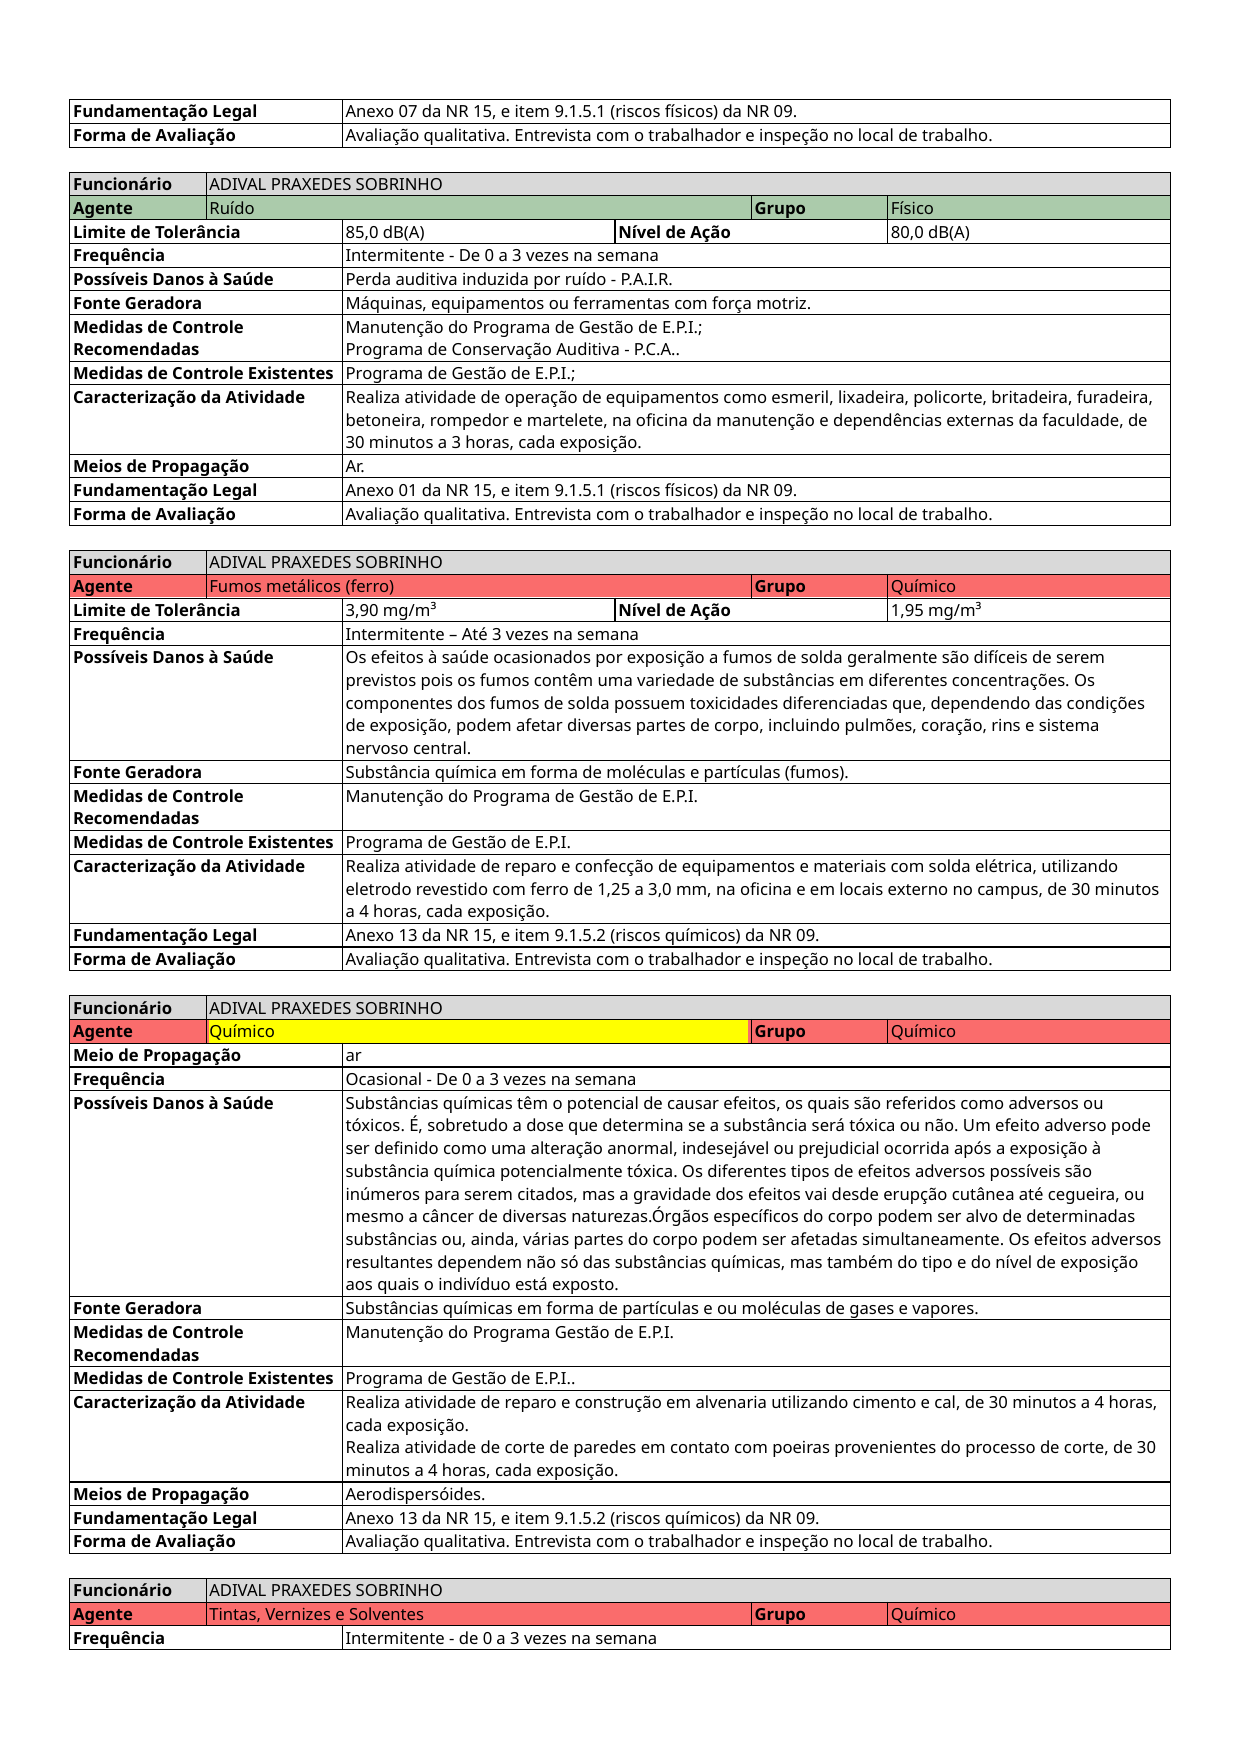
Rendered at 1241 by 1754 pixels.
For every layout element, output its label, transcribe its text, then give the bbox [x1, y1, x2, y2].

table_cell Forma de Avaliação [70, 1530, 342, 1553]
table_cell Realiza atividade de reparo e construção em alvenaria utilizando cimento e cal, de 30 minutos a 4 horas, cada exposição. Realiza atividade de corte de paredes em contato com poeiras provenientes do processo de corte, de 30 minutos a 4 horas, cada exposição. [343, 1391, 1170, 1481]
table_cell Avaliação qualitativa. Entrevista com o trabalhador e inspeção no local de trabalho. [343, 1530, 1170, 1553]
table_cell Caracterização da Atividade [70, 385, 342, 453]
table_cell Frequência [70, 1068, 342, 1090]
table_cell Fonte Geradora [70, 1297, 342, 1319]
table_cell Grupo [752, 1020, 887, 1043]
table_cell Realiza atividade de operação de equipamentos como esmeril, lixadeira, policorte, britadeira, furadeira, betoneira, rompedor e martelete, na oficina da manutenção e dependências externas da faculdade, de 30 minutos a 3 horas, cada exposição. [343, 385, 1170, 453]
table_cell Avaliação qualitativa. Entrevista com o trabalhador e inspeção no local de trabalho. [343, 502, 1170, 525]
table_cell Nível de Ação [616, 220, 887, 243]
table_cell Máquinas, equipamentos ou ferramentas com força motriz. [343, 291, 1170, 314]
table_header Funcionário [70, 1579, 206, 1602]
table_cell ar [343, 1044, 1170, 1066]
table_cell Manutenção do Programa Gestão de E.P.I. [343, 1320, 1170, 1366]
table_cell Meios de Propagação [70, 455, 342, 477]
table_cell Anexo 13 da NR 15, e item 9.1.5.2 (riscos químicos) da NR 09. [343, 924, 1170, 946]
table_cell Fonte Geradora [70, 291, 342, 314]
table_cell Programa de Gestão de E.P.I. [343, 831, 1170, 853]
table_cell Frequência [70, 244, 342, 267]
table_cell Perda auditiva induzida por ruído - P.A.I.R. [343, 268, 1170, 290]
table_cell 1,95 mg/m³ [888, 599, 1170, 621]
table_cell Forma de Avaliação [70, 124, 342, 147]
table_cell Fundamentação Legal [70, 100, 342, 123]
table_cell Grupo [752, 1603, 887, 1625]
table_cell Anexo 07 da NR 15, e item 9.1.5.1 (riscos físicos) da NR 09. [343, 100, 1170, 123]
table_cell Fundamentação Legal [70, 1506, 342, 1529]
table_cell Caracterização da Atividade [70, 855, 342, 923]
table_cell Avaliação qualitativa. Entrevista com o trabalhador e inspeção no local de trabalho. [343, 948, 1170, 970]
table_cell Limite de Tolerância [70, 599, 342, 621]
table_cell Intermitente – Até 3 vezes na semana [343, 622, 1170, 645]
table_cell Meios de Propagação [70, 1483, 342, 1505]
table_cell 80,0 dB(A) [888, 220, 1170, 243]
table_cell Químico [888, 1603, 1170, 1625]
table_cell Substâncias químicas em forma de partículas e ou moléculas de gases e vapores. [343, 1297, 1170, 1319]
table_cell Fundamentação Legal [70, 924, 342, 946]
table_cell Avaliação qualitativa. Entrevista com o trabalhador e inspeção no local de trabalho. [343, 124, 1170, 147]
table_cell Anexo 01 da NR 15, e item 9.1.5.1 (riscos físicos) da NR 09. [343, 478, 1170, 501]
table_cell Aerodispersóides. [343, 1483, 1170, 1505]
table_cell Possíveis Danos à Saúde [70, 646, 342, 759]
table_cell Anexo 13 da NR 15, e item 9.1.5.2 (riscos químicos) da NR 09. [343, 1506, 1170, 1529]
table_cell Agente [70, 1603, 206, 1625]
table_header ADIVAL PRAXEDES SOBRINHO [207, 551, 1170, 574]
table_header ADIVAL PRAXEDES SOBRINHO [207, 1579, 1170, 1602]
table_cell Intermitente - de 0 a 3 vezes na semana [343, 1626, 1170, 1649]
table_cell Possíveis Danos à Saúde [70, 268, 342, 290]
table_cell Frequência [70, 622, 342, 645]
table_cell Fonte Geradora [70, 761, 342, 783]
table_cell Grupo [752, 196, 887, 219]
table_cell 3,90 mg/m³ [343, 599, 614, 621]
table_cell Ruído [207, 196, 751, 219]
table_cell Medidas de Controle Existentes [70, 362, 342, 384]
table_cell Limite de Tolerância [70, 220, 342, 243]
table_cell Manutenção do Programa de Gestão de E.P.I.; Programa de Conservação Auditiva - P.C.A.. [343, 315, 1170, 361]
table_header ADIVAL PRAXEDES SOBRINHO [207, 173, 1170, 195]
table_cell Possíveis Danos à Saúde [70, 1091, 342, 1296]
table_cell Químico [888, 1020, 1170, 1043]
table_cell Manutenção do Programa de Gestão de E.P.I. [343, 784, 1170, 830]
table_cell Tintas, Vernizes e Solventes [207, 1603, 751, 1625]
table_cell Agente [70, 196, 206, 219]
table_cell Caracterização da Atividade [70, 1391, 342, 1481]
table_cell 85,0 dB(A) [343, 220, 614, 243]
table_cell Programa de Gestão de E.P.I.. [343, 1367, 1170, 1389]
table_header Funcionário [70, 551, 206, 574]
table_cell Programa de Gestão de E.P.I.; [343, 362, 1170, 384]
table_cell Fundamentação Legal [70, 478, 342, 501]
table_cell Ocasional - De 0 a 3 vezes na semana [343, 1068, 1170, 1090]
table_header Funcionário [70, 996, 206, 1019]
table_cell Agente [70, 1020, 206, 1043]
table_cell Agente [70, 575, 206, 597]
table_cell Forma de Avaliação [70, 948, 342, 970]
table_cell Medidas de Controle Recomendadas [70, 1320, 342, 1366]
table_cell Fumos metálicos (ferro) [207, 575, 751, 597]
table_cell Forma de Avaliação [70, 502, 342, 525]
table_cell Frequência [70, 1626, 342, 1649]
table_cell Realiza atividade de reparo e confecção de equipamentos e materiais com solda elétrica, utilizando eletrodo revestido com ferro de 1,25 a 3,0 mm, na oficina e em locais externo no campus, de 30 minutos a 4 horas, cada exposição. [343, 855, 1170, 923]
table_cell Nível de Ação [616, 599, 887, 621]
table_cell Medidas de Controle Existentes [70, 1367, 342, 1389]
table_cell Os efeitos à saúde ocasionados por exposição a fumos de solda geralmente são difíceis de serem previstos pois os fumos contêm uma variedade de substâncias em diferentes concentrações. Os componentes dos fumos de solda possuem toxicidades diferenciadas que, dependendo das condições de exposição, podem afetar diversas partes de corpo, incluindo pulmões, coração, rins e sistema nervoso central. [343, 646, 1170, 759]
table_cell Medidas de Controle Recomendadas [70, 315, 342, 361]
table_cell Substância química em forma de moléculas e partículas (fumos). [343, 761, 1170, 783]
table_cell Ar. [343, 455, 1170, 477]
table_header ADIVAL PRAXEDES SOBRINHO [207, 996, 1170, 1019]
table_cell Físico [888, 196, 1170, 219]
table_cell Químico [888, 575, 1170, 597]
table_cell Medidas de Controle Existentes [70, 831, 342, 853]
table_cell Substâncias químicas têm o potencial de causar efeitos, os quais são referidos como adversos ou tóxicos. É, sobretudo a dose que determina se a substância será tóxica ou não. Um efeito adverso pode ser definido como uma alteração anormal, indesejável ou prejudicial ocorrida após a exposição à substância química potencialmente tóxica. Os diferentes tipos de efeitos adversos possíveis são inúmeros para serem citados, mas a gravidade dos efeitos vai desde erupção cutânea até cegueira, ou mesmo a câncer de diversas naturezas.Órgãos específicos do corpo podem ser alvo de determinadas substâncias ou, ainda, várias partes do corpo podem ser afetadas simultaneamente. Os efeitos adversos resultantes dependem não só das substâncias químicas, mas também do tipo e do nível de exposição aos quais o indivíduo está exposto. [343, 1091, 1170, 1296]
table_cell Grupo [752, 575, 887, 597]
table_cell Intermitente - De 0 a 3 vezes na semana [343, 244, 1170, 267]
table_cell Medidas de Controle Recomendadas [70, 784, 342, 830]
table_header Funcionário [70, 173, 206, 195]
table_cell Meio de Propagação [70, 1044, 342, 1066]
